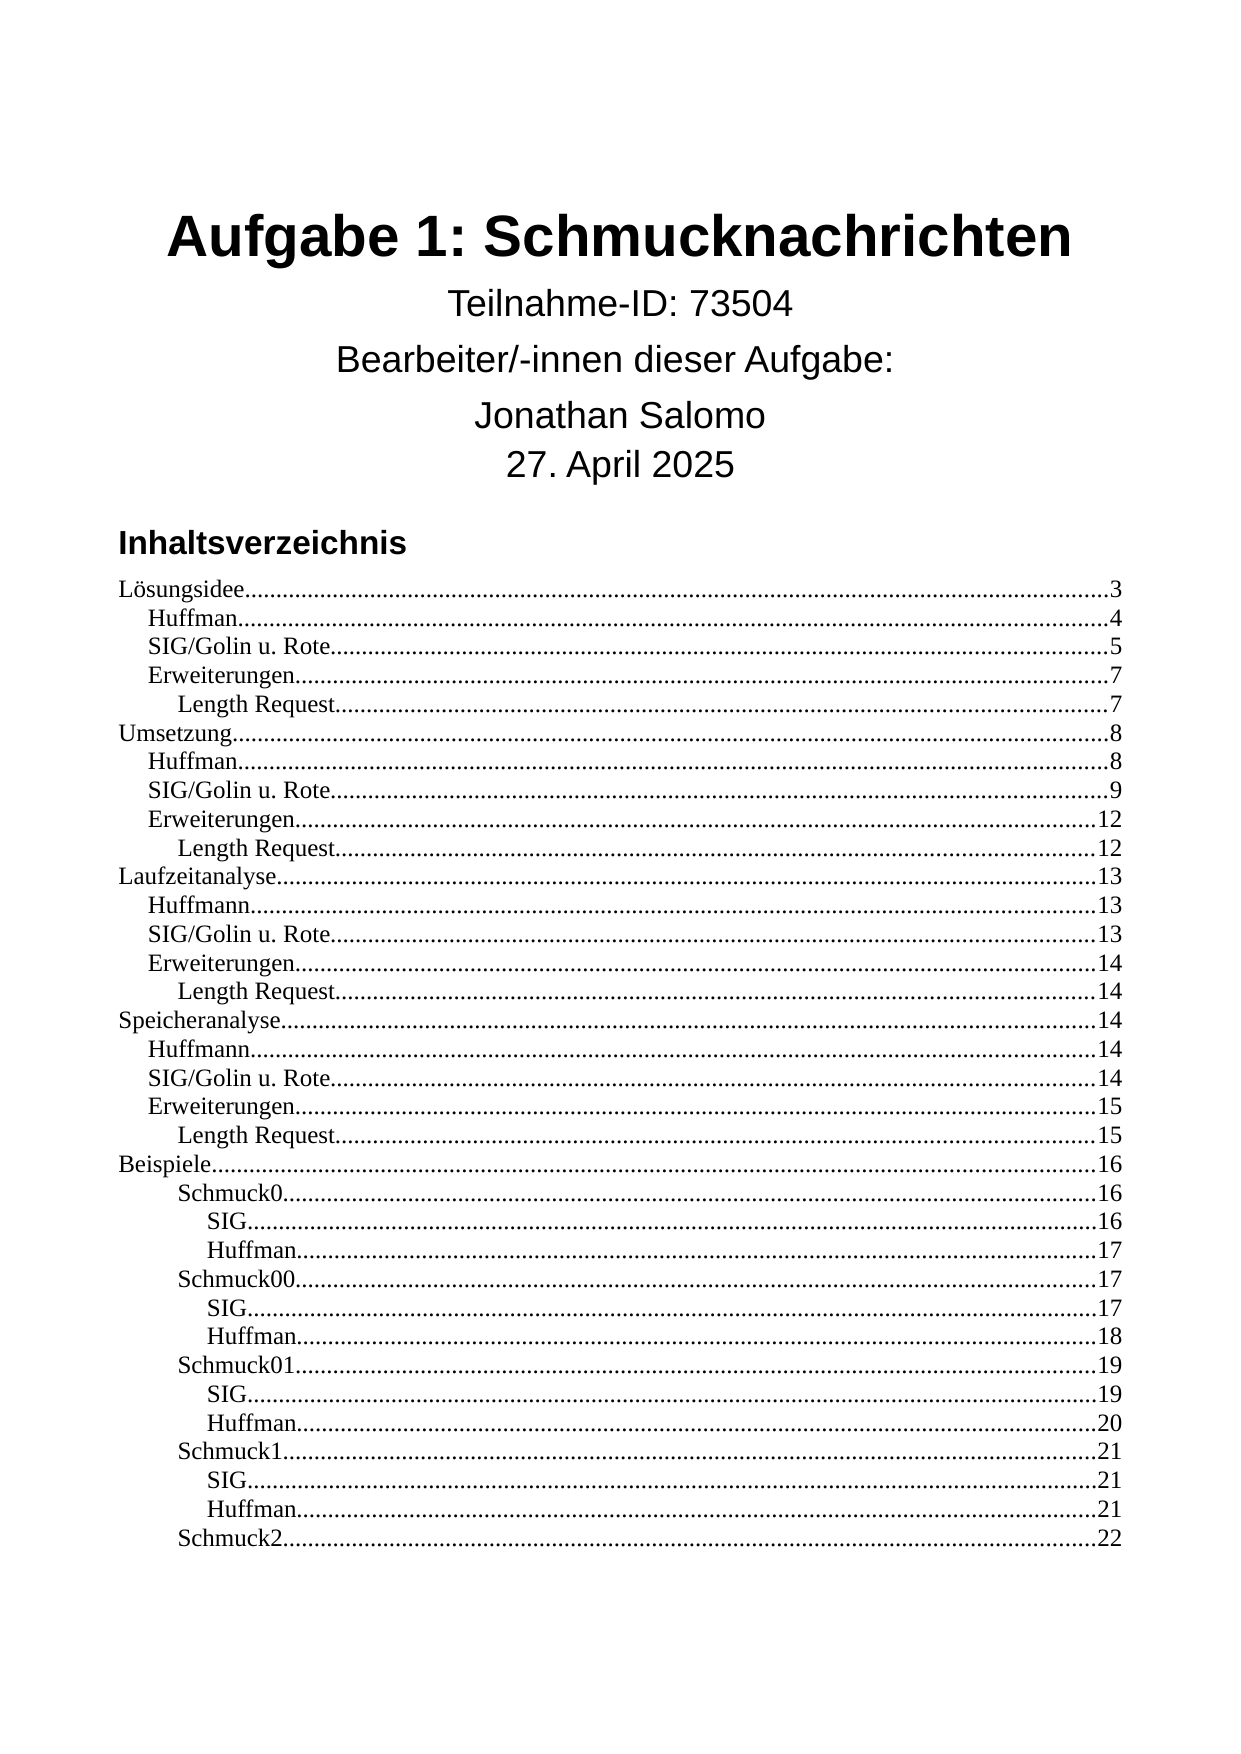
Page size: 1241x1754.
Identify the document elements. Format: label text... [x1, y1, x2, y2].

text Huffman 4 [148, 603, 1122, 631]
text Laufzeitanalyse 13 [118, 861, 1122, 890]
text Erweiterungen 15 [148, 1091, 1122, 1120]
text Huffman 20 [207, 1408, 1122, 1436]
text Huffman 8 [148, 746, 1122, 775]
text Schmuck01 19 [177, 1350, 1122, 1379]
text Huffman 21 [207, 1494, 1122, 1523]
subtitle Inhaltsverzeichnis [118, 523, 1122, 561]
text Lösungsidee 3 [118, 574, 1122, 603]
text Schmuck0 16 [177, 1178, 1122, 1206]
text SIG/Golin u. Rote 5 [148, 631, 1122, 660]
subtitle Bearbeiter/-innen dieser Aufgabe: [118, 337, 1122, 380]
text Umsetzung 8 [118, 718, 1122, 746]
text SIG 17 [207, 1293, 1122, 1321]
text Huffmann 13 [148, 890, 1122, 919]
text Length Request 14 [177, 976, 1122, 1005]
text Erweiterungen 14 [148, 948, 1122, 976]
text SIG/Golin u. Rote 13 [148, 919, 1122, 948]
text Huffman 18 [207, 1321, 1122, 1350]
text Jonathan Salomo [118, 393, 1122, 436]
text SIG/Golin u. Rote 9 [148, 775, 1122, 804]
text Beispiele 16 [118, 1149, 1122, 1178]
text Length Request 7 [177, 689, 1122, 718]
text SIG/Golin u. Rote 14 [148, 1063, 1122, 1091]
text Speicheranalyse 14 [118, 1005, 1122, 1034]
text SIG 21 [207, 1465, 1122, 1494]
text SIG 19 [207, 1379, 1122, 1408]
text Schmuck00 17 [177, 1264, 1122, 1293]
text Erweiterungen 7 [148, 660, 1122, 689]
text Huffmann 14 [148, 1034, 1122, 1063]
text Length Request 12 [177, 833, 1122, 861]
text Erweiterungen 12 [148, 804, 1122, 833]
text Length Request 15 [177, 1120, 1122, 1149]
subtitle 27. April 2025 [118, 442, 1122, 485]
title Aufgabe 1: Schmucknachrichten [118, 202, 1122, 269]
text SIG 16 [207, 1206, 1122, 1235]
text Huffman 17 [207, 1235, 1122, 1264]
text Teilnahme-ID: 73504 [118, 281, 1122, 324]
text Schmuck1 21 [177, 1436, 1122, 1465]
text Schmuck2 22 [177, 1523, 1122, 1551]
